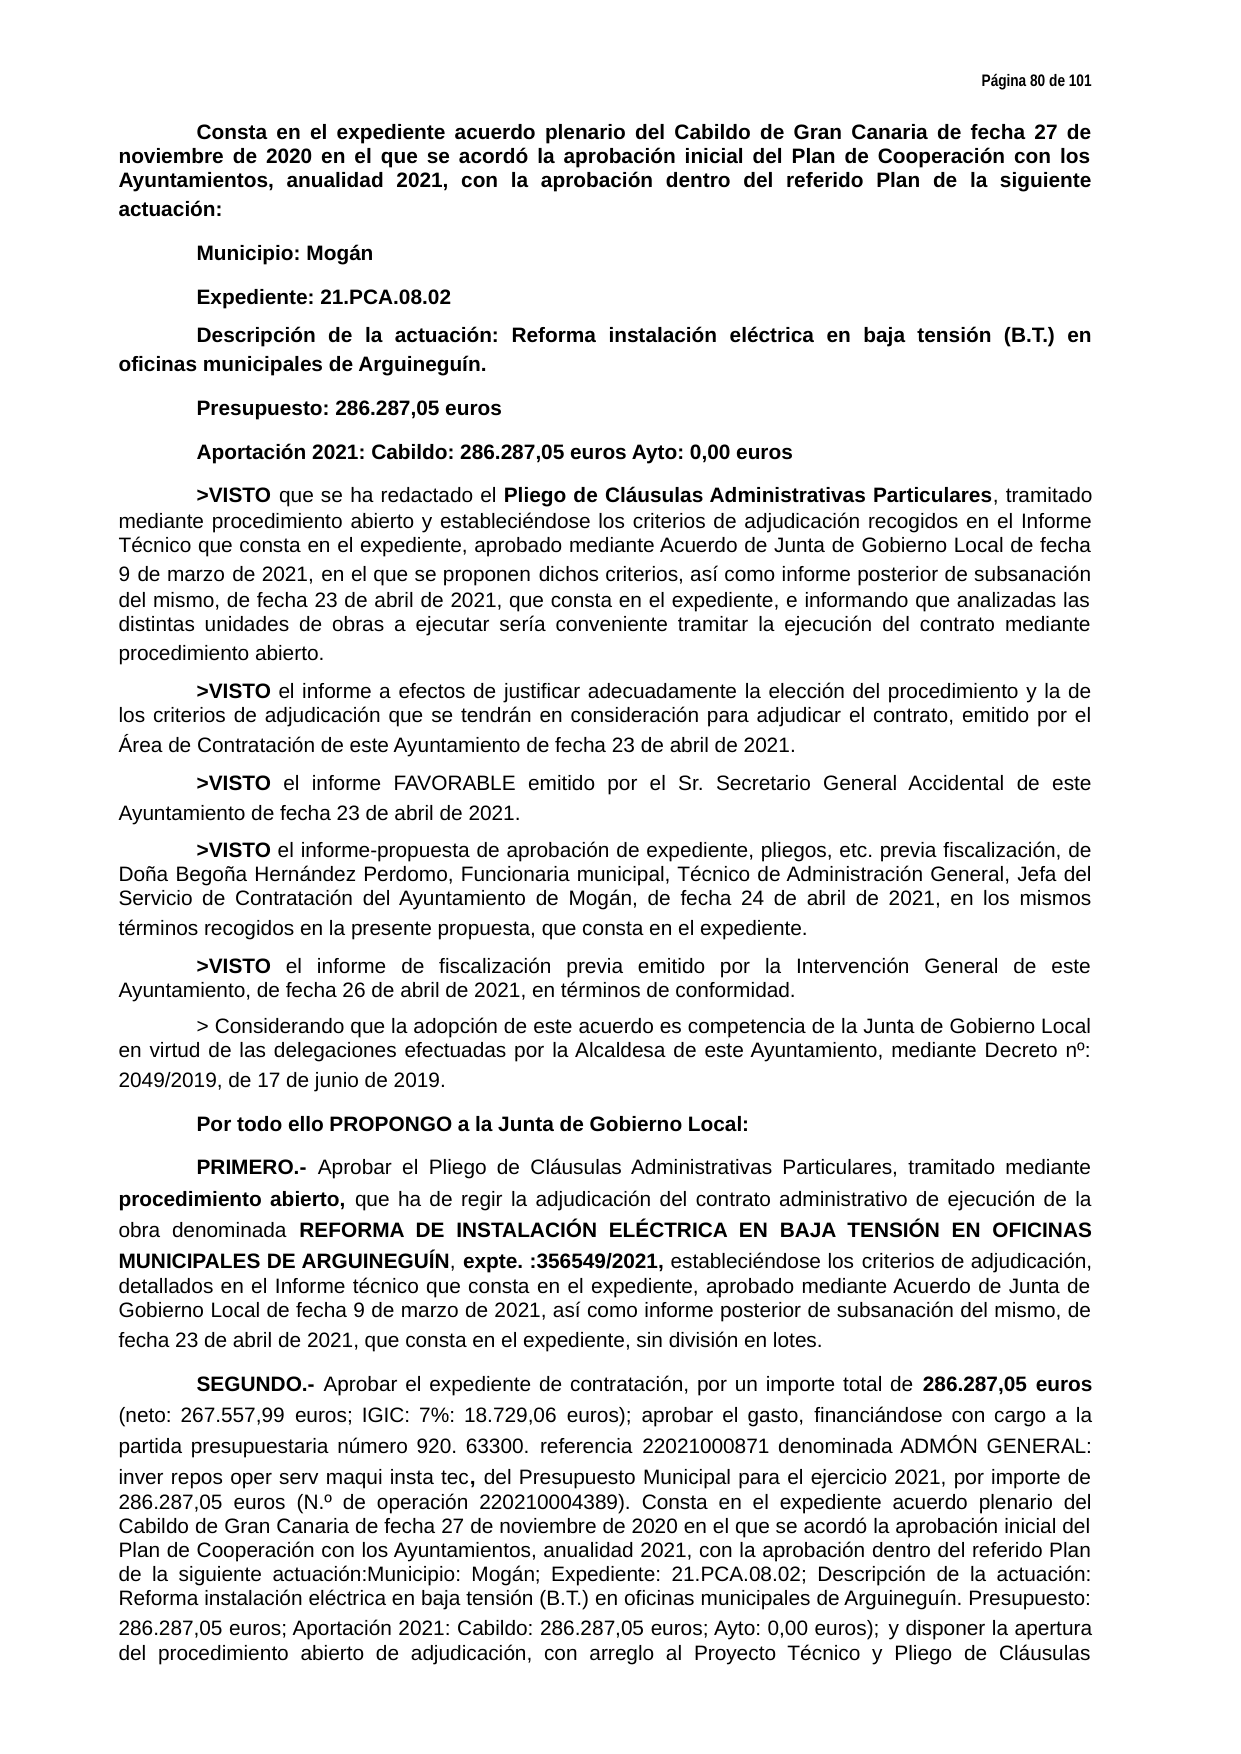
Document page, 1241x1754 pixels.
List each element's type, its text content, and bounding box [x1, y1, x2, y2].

text >VISTO el informe FAVORABLE emitido por el Sr. Secretario General Accidental de este Ayuntamiento de fecha 23 de abril de 2021. [118, 771, 1092, 826]
text > Considerando que la adopción de este acuerdo es competencia de la Junta de Gobierno Local en virtud de las delegaciones efectuadas por la Alcaldesa de este Ayuntamiento, mediante Decreto nº: 2049/2019, de 17 de junio de 2019. [118, 1014, 1092, 1093]
text Municipio: Mogán [118, 235, 1092, 266]
text Consta en el expediente acuerdo plenario del Cabildo de Gran Canaria de fecha 27 de noviembre de 2020 en el que se acordó la aprobación inicial del Plan de Cooperación con los Ayuntamientos, anualidad 2021, con la aprobación dentro del referido Plan de la siguiente actuación: [118, 120, 1092, 223]
text Presupuesto: 286.287,05 euros [118, 390, 1092, 421]
text Expediente: 21.PCA.08.02 [118, 279, 1092, 310]
text Por todo ello PROPONGO a la Junta de Gobierno Local: [118, 1106, 1092, 1137]
text SEGUNDO.- Aprobar el expediente de contratación, por un importe total de 286.287,05 euros (neto: 267.557,99 euros; IGIC: 7%: 18.729,06 euros); aprobar el gasto, financiándose con cargo a la partida presupuestaria número 920. 63300. referencia 22021000871 denominada ADMÓN GENERAL: inver repos oper serv maqui insta tec, del Presupuesto Municipal para el ejercicio 2021, por importe de 286.287,05 euros (N.º de operación 220210004389). Consta en el expediente acuerdo plenario del Cabildo de Gran Canaria de fecha 27 de noviembre de 2020 en el que se acordó la aprobación inicial del Plan de Cooperación con los Ayuntamientos, anualidad 2021, con la aprobación dentro del referido Plan de la siguiente actuación:Municipio: Mogán; Expediente: 21.PCA.08.02; Descripción de la actuación: Reforma instalación eléctrica en baja tensión (B.T.) en oficinas municipales de Arguineguín. Presupuesto: 286.287,05 euros; Aportación 2021: Cabildo: 286.287,05 euros; Ayto: 0,00 euros); y disponer la apertura del procedimiento abierto de adjudicación, con arreglo al Proyecto Técnico y Pliego de Cláusulas [118, 1366, 1092, 1665]
text >VISTO el informe a efectos de justificar adecuadamente la elección del procedimiento y la de los criterios de adjudicación que se tendrán en consideración para adjudicar el contrato, emitido por el Área de Contratación de este Ayuntamiento de fecha 23 de abril de 2021. [118, 679, 1092, 758]
text >VISTO que se ha redactado el Pliego de Cláusulas Administrativas Particulares, tramitado mediante procedimiento abierto y estableciéndose los criterios de adjudicación recogidos en el Informe Técnico que consta en el expediente, aprobado mediante Acuerdo de Junta de Gobierno Local de fecha 9 de marzo de 2021, en el que se proponen dichos criterios, así como informe posterior de subsanación del mismo, de fecha 23 de abril de 2021, que consta en el expediente, e informando que analizadas las distintas unidades de obras a ejecutar sería conveniente tramitar la ejecución del contrato mediante procedimiento abierto. [118, 477, 1092, 667]
text Aportación 2021: Cabildo: 286.287,05 euros Ayto: 0,00 euros [118, 434, 1092, 465]
text >VISTO el informe de fiscalización previa emitido por la Intervención General de este Ayuntamiento, de fecha 26 de abril de 2021, en términos de conformidad. [118, 954, 1092, 1002]
text >VISTO el informe-propuesta de aprobación de expediente, pliegos, etc. previa fiscalización, de Doña Begoña Hernández Perdomo, Funcionaria municipal, Técnico de Administración General, Jefa del Servicio de Contratación del Ayuntamiento de Mogán, de fecha 24 de abril de 2021, en los mismos términos recogidos en la presente propuesta, que consta en el expediente. [118, 838, 1092, 941]
text PRIMERO.- Aprobar el Pliego de Cláusulas Administrativas Particulares, tramitado mediante procedimiento abierto, que ha de regir la adjudicación del contrato administrativo de ejecución de la obra denominada REFORMA DE INSTALACIÓN ELÉCTRICA EN BAJA TENSIÓN EN OFICINAS MUNICIPALES DE ARGUINEGUÍN, expte. :356549/2021, estableciéndose los criterios de adjudicación, detallados en el Informe técnico que consta en el expediente, aprobado mediante Acuerdo de Junta de Gobierno Local de fecha 9 de marzo de 2021, así como informe posterior de subsanación del mismo, de fecha 23 de abril de 2021, que consta en el expediente, sin división en lotes. [118, 1149, 1092, 1353]
text Descripción de la actuación: Reforma instalación eléctrica en baja tensión (B.T.) en oficinas municipales de Arguineguín. [118, 322, 1092, 378]
